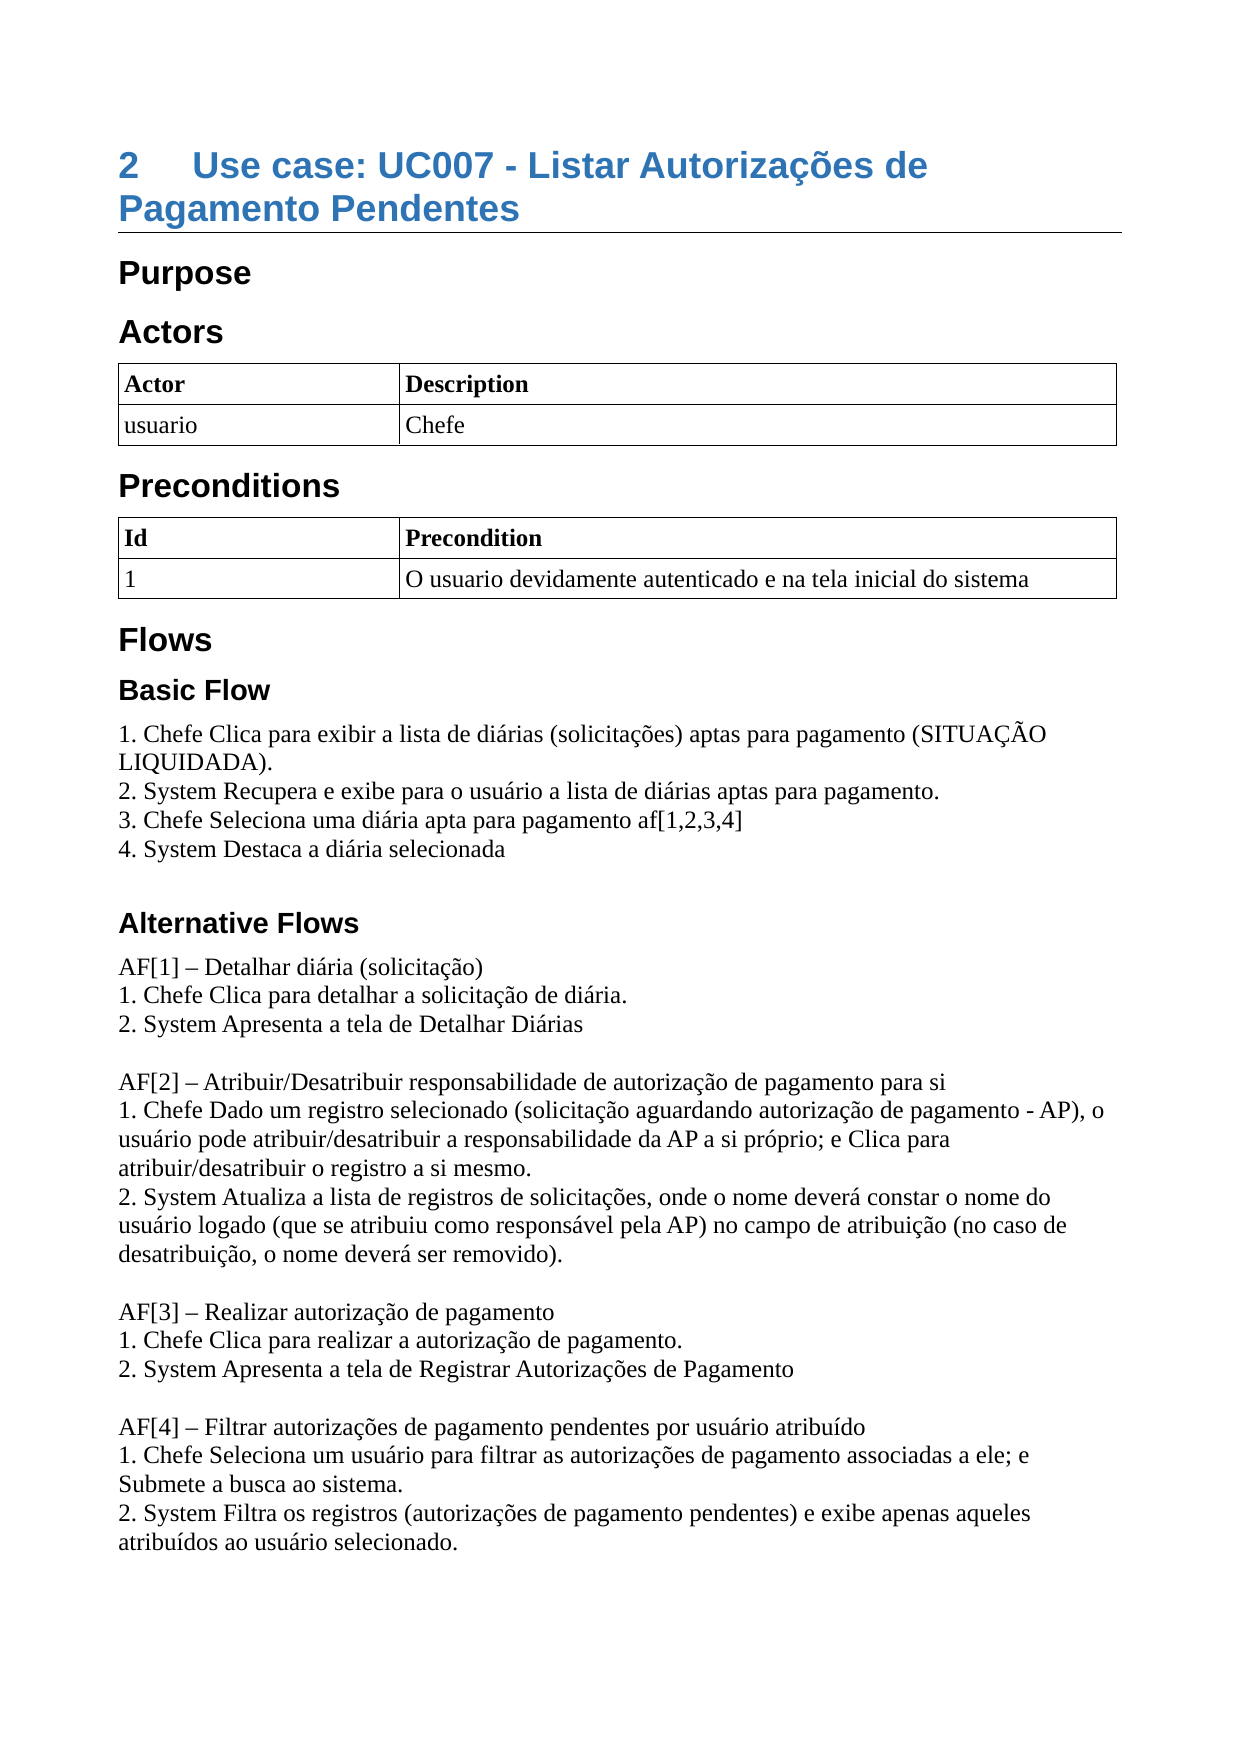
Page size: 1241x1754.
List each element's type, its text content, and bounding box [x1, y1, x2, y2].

subtitle Preconditions [118, 466, 1122, 504]
text 1. Chefe Clica para exibir a lista de diárias (solicitações) aptas para pagamento (SITUAÇÃO LIQUIDADA). [118, 719, 1122, 776]
text 2. System Apresenta a tela de Registrar Autorizações de Pagamento [118, 1354, 1122, 1383]
text 2. System Recupera e exibe para o usuário a lista de diárias aptas para pagamento. [118, 776, 1122, 805]
subtitle Flows [118, 619, 1122, 658]
table_header Precondition [400, 518, 1116, 557]
text 2. System Atualiza a lista de registros de solicitações, onde o nome deverá constar o nome do usuário logado (que se atribuiu como responsável pela AP) no campo de atribuição (no caso de desatribuição, o nome deverá ser removido). [118, 1182, 1122, 1268]
table_cell 1 [119, 559, 399, 598]
text AF[2] – Atribuir/Desatribuir responsabilidade de autorização de pagamento para si [118, 1067, 1122, 1096]
text AF[3] – Realizar autorização de pagamento [118, 1297, 1122, 1326]
table_header Description [400, 364, 1116, 404]
subtitle Basic Flow [118, 673, 1122, 706]
text 2. System Apresenta a tela de Detalhar Diárias [118, 1009, 1122, 1038]
text 2. System Filtra os registros (autorizações de pagamento pendentes) e exibe apenas aqueles atribuídos ao usuário selecionado. [118, 1498, 1122, 1556]
table_header Actor [119, 364, 399, 404]
text 1. Chefe Seleciona um usuário para filtrar as autorizações de pagamento associadas a ele; e Submete a busca ao sistema. [118, 1441, 1122, 1498]
subtitle Alternative Flows [118, 906, 1122, 939]
text 3. Chefe Seleciona uma diária apta para pagamento af[1,2,3,4] [118, 805, 1122, 834]
table_cell usuario [119, 405, 399, 444]
text 1. Chefe Clica para detalhar a solicitação de diária. [118, 981, 1122, 1009]
table_cell Chefe [400, 405, 1116, 444]
subtitle Purpose [118, 253, 1122, 291]
text 1. Chefe Clica para realizar a autorização de pagamento. [118, 1326, 1122, 1354]
text 4. System Destaca a diária selecionada [118, 834, 1122, 862]
table_cell O usuario devidamente autenticado e na tela inicial do sistema [400, 559, 1116, 598]
subtitle Use case: UC007 - Listar Autorizações de Pagamento Pendentes [118, 143, 1122, 232]
text AF[1] – Detalhar diária (solicitação) [118, 952, 1122, 981]
text AF[4] – Filtrar autorizações de pagamento pendentes por usuário atribuído [118, 1412, 1122, 1441]
text 1. Chefe Dado um registro selecionado (solicitação aguardando autorização de pagamento - AP), o usuário pode atribuir/desatribuir a responsabilidade da AP a si próprio; e Clica para atribuir/desatribuir o registro a si mesmo. [118, 1096, 1122, 1182]
subtitle Actors [118, 312, 1122, 351]
table_header Id [119, 518, 399, 557]
